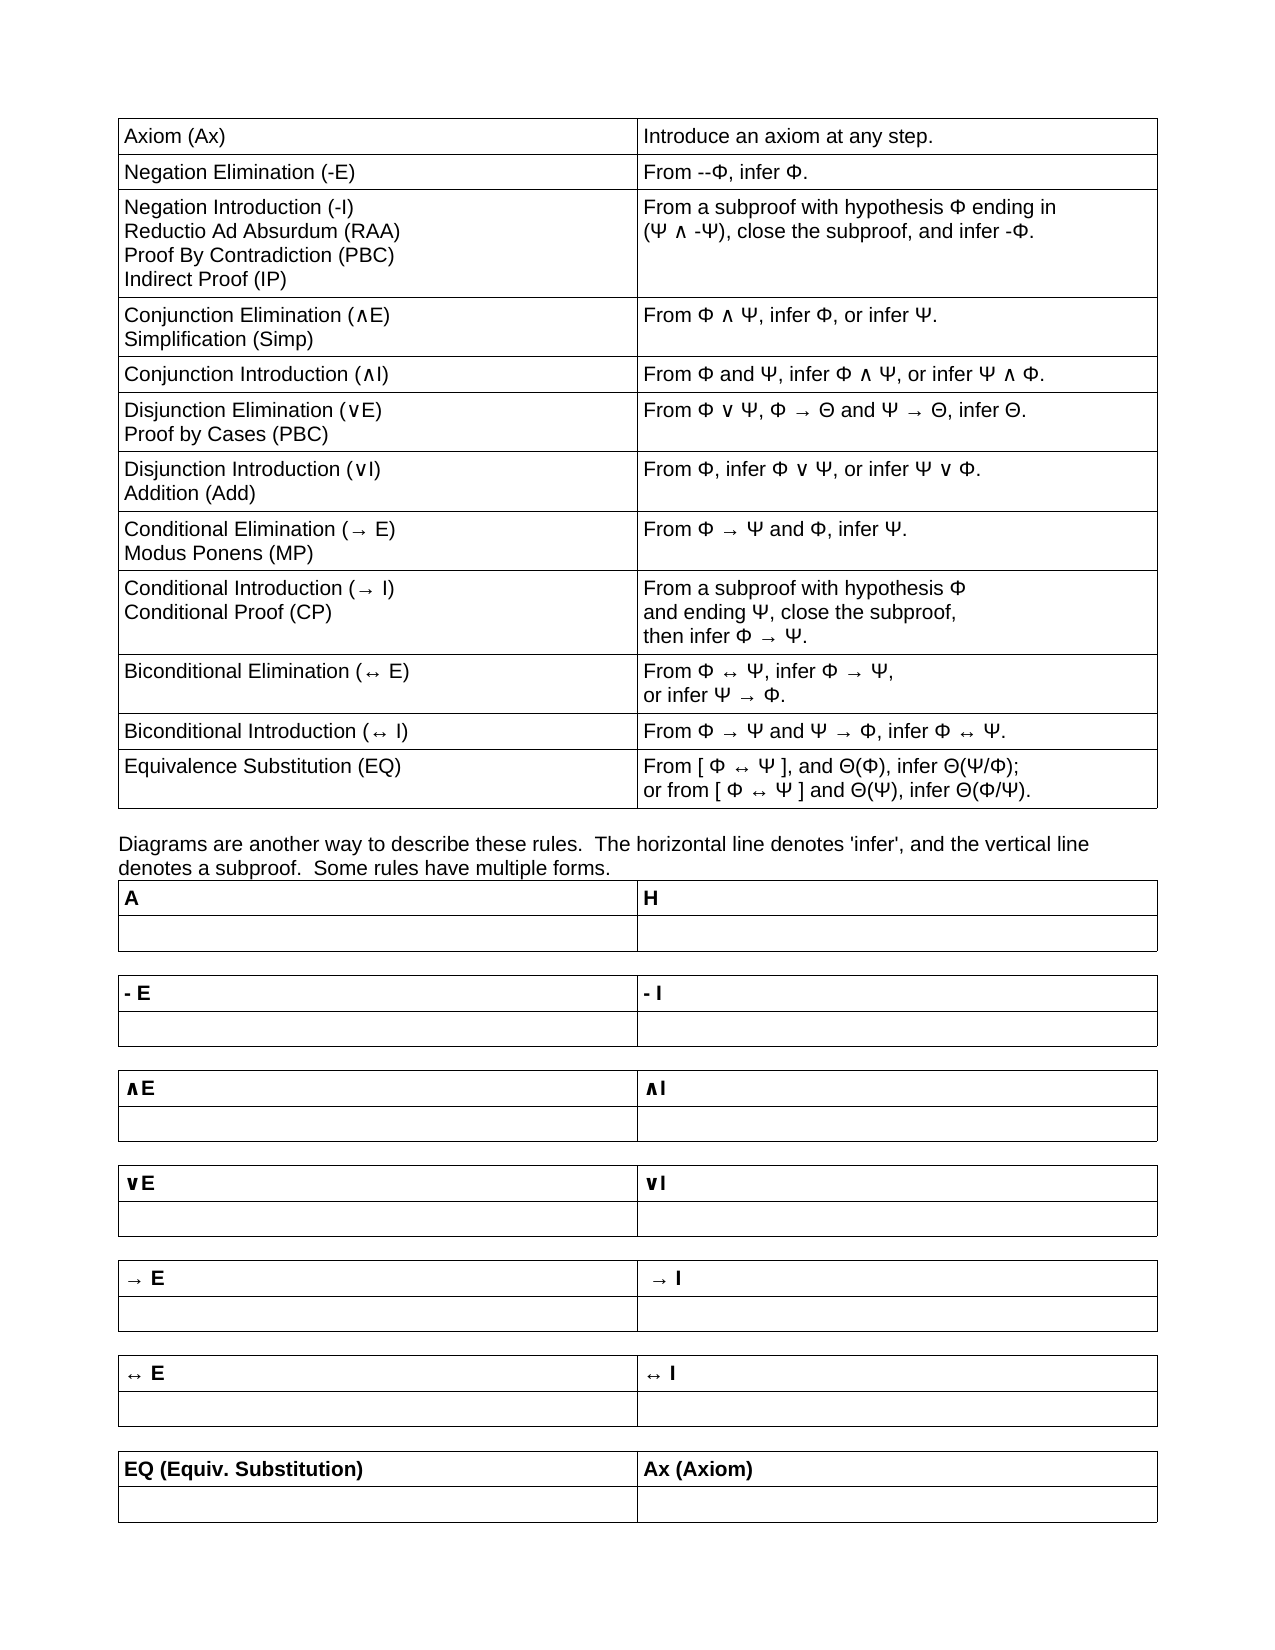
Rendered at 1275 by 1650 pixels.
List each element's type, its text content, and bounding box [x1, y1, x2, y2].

table_cell Negation Elimination (-E) [119, 155, 637, 189]
table_cell From a subproof with hypothesis Φ ending in (Ψ ∧ -Ψ), close the subproof, and infer -Φ. [638, 190, 1157, 297]
table_cell Biconditional Introduction (↔ I) [119, 714, 637, 748]
table_header H [638, 881, 1157, 915]
table_cell Conjunction Elimination (∧E) Simplification (Simp) [119, 298, 637, 356]
table_cell Axiom (Ax) [119, 119, 637, 154]
table_cell Biconditional Elimination (↔ E) [119, 655, 637, 713]
table_cell [638, 1297, 1157, 1331]
table_cell [638, 1202, 1157, 1236]
table_cell Conditional Elimination (→ E) Modus Ponens (MP) [119, 512, 637, 570]
table_cell [119, 1202, 637, 1236]
table_cell From [ Φ ↔ Ψ ], and Θ(Φ), infer Θ(Ψ/Φ); or from [ Φ ↔ Ψ ] and Θ(Ψ), infer Θ(Φ/Ψ). [638, 750, 1157, 808]
table_cell [638, 1107, 1157, 1141]
table_cell From a subproof with hypothesis Φ and ending Ψ, close the subproof, then infer Φ → Ψ. [638, 571, 1157, 653]
table_cell [119, 1012, 637, 1046]
table_cell [638, 916, 1157, 951]
table_header - I [638, 976, 1157, 1011]
table_cell Disjunction Introduction (∨I) Addition (Add) [119, 452, 637, 511]
table_cell Conjunction Introduction (∧I) [119, 357, 637, 392]
table_cell From Φ ↔ Ψ, infer Φ → Ψ, or infer Ψ → Φ. [638, 655, 1157, 713]
table_cell Disjunction Elimination (∨E) Proof by Cases (PBC) [119, 393, 637, 451]
table_header Ax (Axiom) [638, 1452, 1157, 1486]
table_header ∧E [119, 1071, 637, 1106]
table_cell Conditional Introduction (→ I) Conditional Proof (CP) [119, 571, 637, 653]
table_cell [119, 1107, 637, 1141]
table_header → I [638, 1261, 1157, 1296]
table_cell From --Φ, infer Φ. [638, 155, 1157, 189]
table_cell [119, 1487, 637, 1522]
table_cell [638, 1392, 1157, 1426]
table_header ∨E [119, 1166, 637, 1201]
table_cell [119, 916, 637, 951]
table_cell [638, 1487, 1157, 1522]
table_header - E [119, 976, 637, 1011]
table_cell [638, 1012, 1157, 1046]
table_header ↔ E [119, 1356, 637, 1391]
table_cell From Φ ∧ Ψ, infer Φ, or infer Ψ. [638, 298, 1157, 356]
table_cell From Φ → Ψ and Ψ → Φ, infer Φ ↔ Ψ. [638, 714, 1157, 748]
table_header EQ (Equiv. Substitution) [119, 1452, 637, 1486]
table_cell [119, 1392, 637, 1426]
table_cell [119, 1297, 637, 1331]
table_cell From Φ and Ψ, infer Φ ∧ Ψ, or infer Ψ ∧ Φ. [638, 357, 1157, 392]
table_cell Introduce an axiom at any step. [638, 119, 1157, 154]
table_header ∧I [638, 1071, 1157, 1106]
text Diagrams are another way to describe these rules. The horizontal line denotes 'infer', and the vertical line denotes a subproof. Some rules have multiple forms. [118, 832, 1157, 880]
table_header → E [119, 1261, 637, 1296]
table_cell From Φ → Ψ and Φ, infer Ψ. [638, 512, 1157, 570]
table_cell From Φ ∨ Ψ, Φ → Θ and Ψ → Θ, infer Θ. [638, 393, 1157, 451]
table_header A [119, 881, 637, 915]
table_cell From Φ, infer Φ ∨ Ψ, or infer Ψ ∨ Φ. [638, 452, 1157, 511]
table_cell Negation Introduction (-I) Reductio Ad Absurdum (RAA) Proof By Contradiction (PBC) Indirect Proof (IP) [119, 190, 637, 297]
table_cell Equivalence Substitution (EQ) [119, 750, 637, 808]
table_header ∨I [638, 1166, 1157, 1201]
table_header ↔ I [638, 1356, 1157, 1391]
